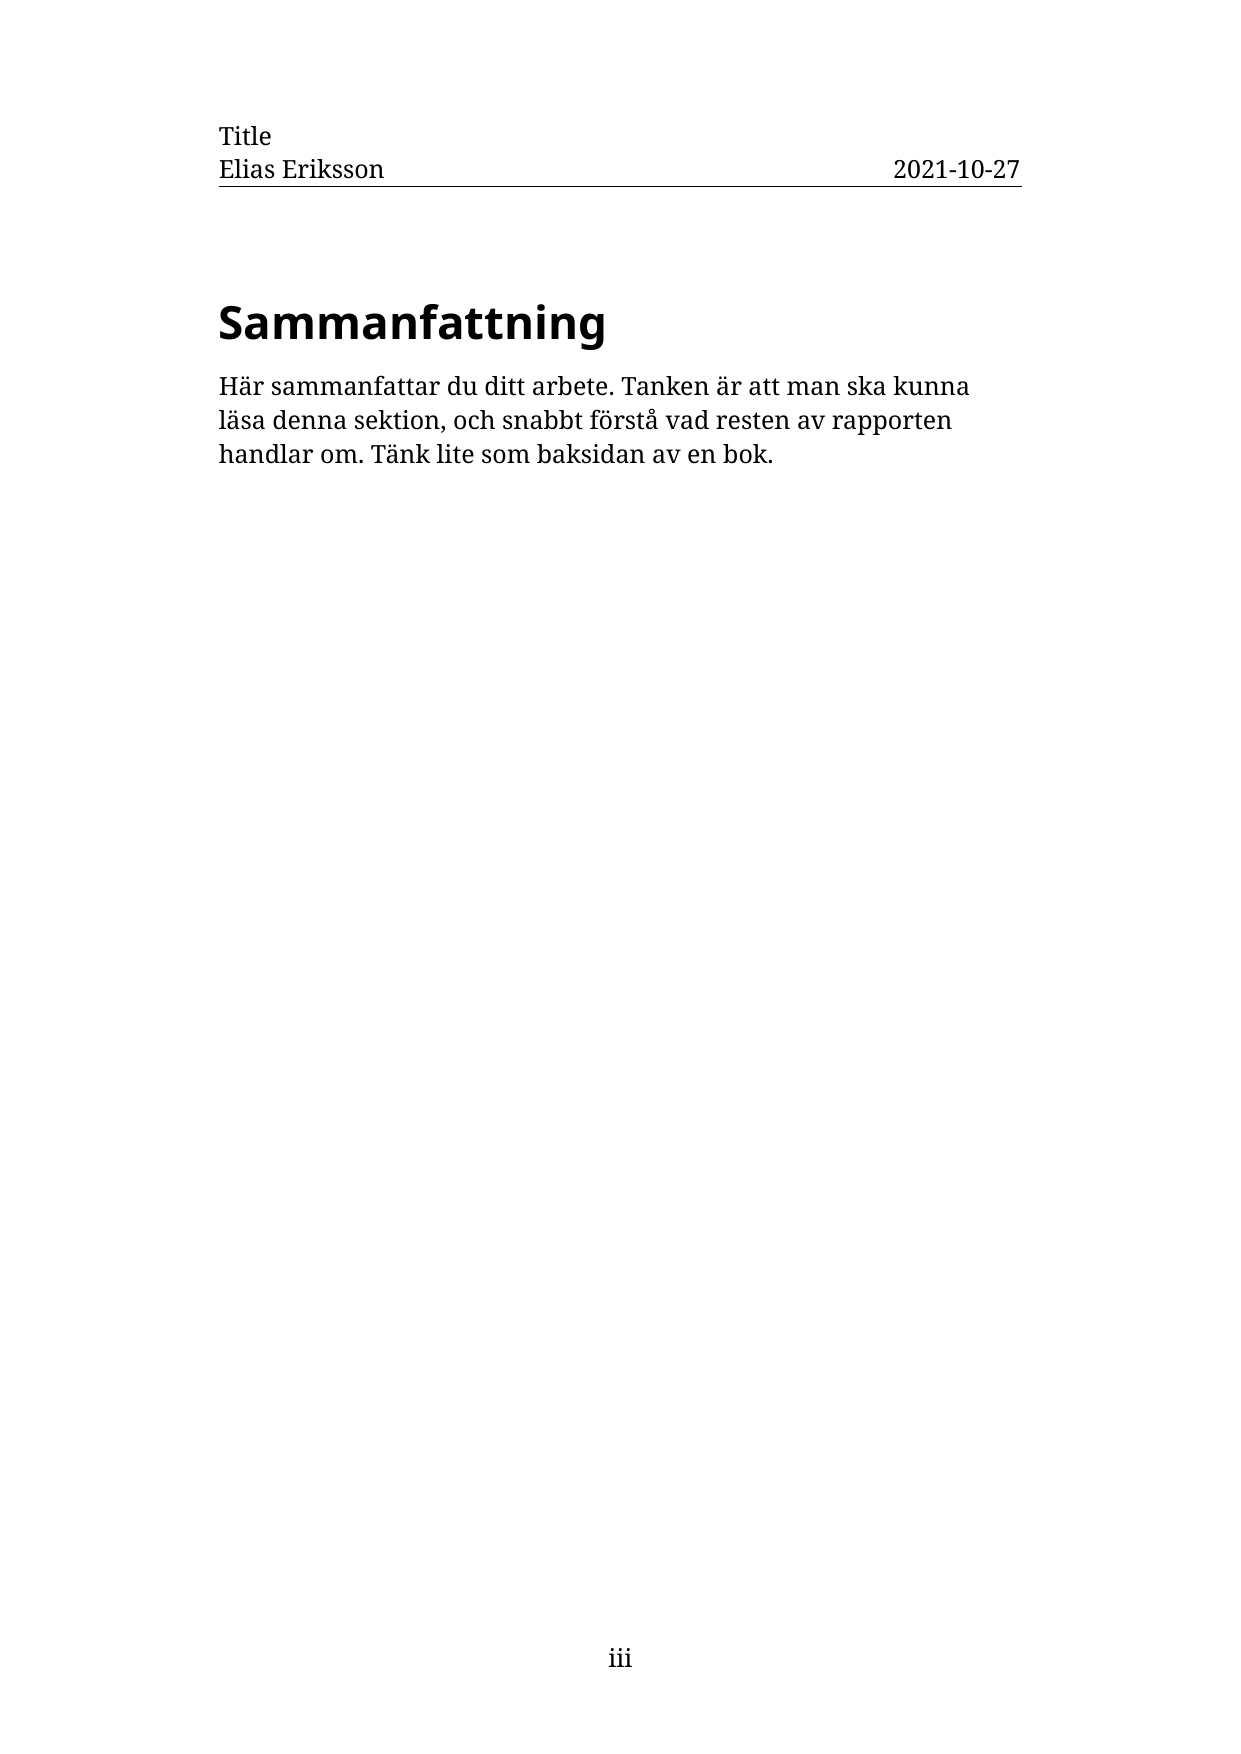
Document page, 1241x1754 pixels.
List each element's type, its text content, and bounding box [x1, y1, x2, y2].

subtitle Sammanfattning [218, 291, 1022, 353]
subtitle Här sammanfattar du ditt arbete. Tanken är att man ska kunna läsa denna sektion, och snabbt förstå vad resten av rapporten handlar om. Tänk lite som baksidan av en bok. [218, 369, 1022, 471]
